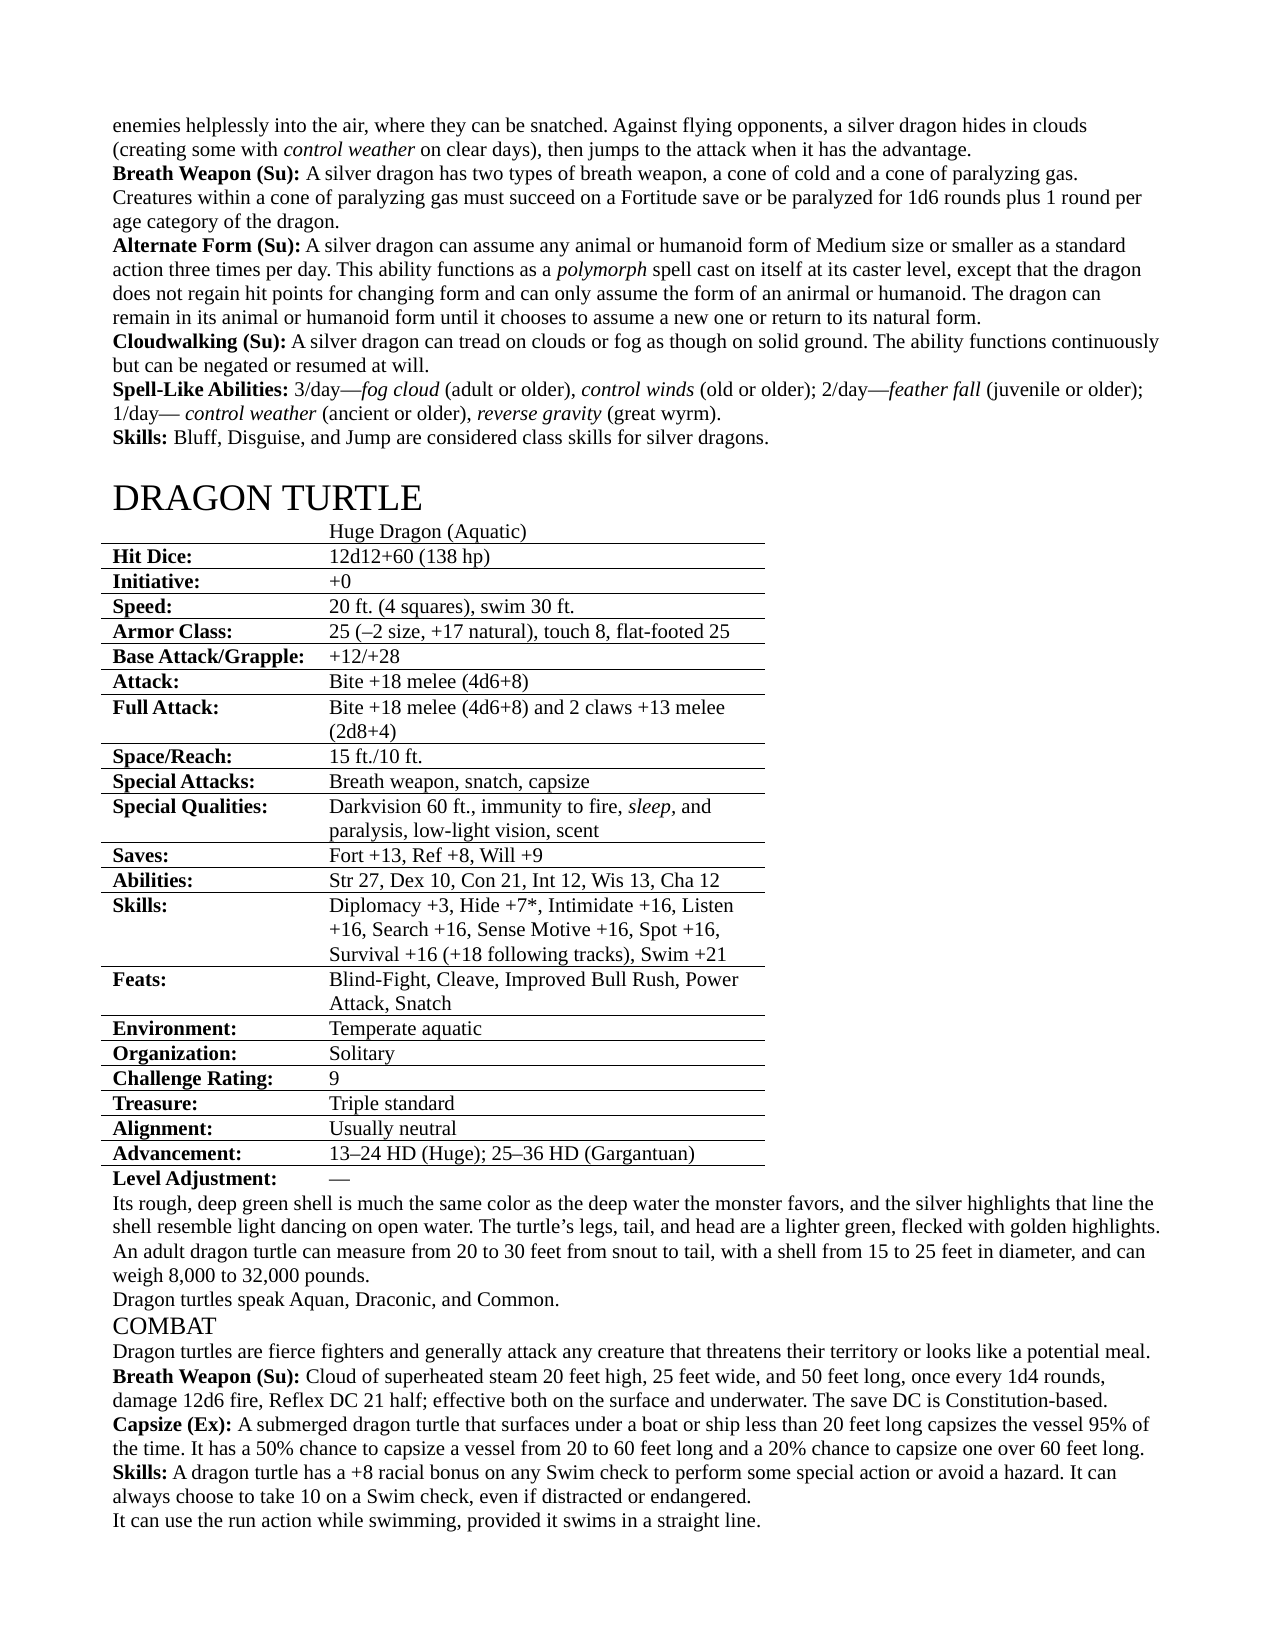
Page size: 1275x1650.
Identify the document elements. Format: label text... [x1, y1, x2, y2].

table_cell Space/Reach: [101, 744, 318, 768]
table_cell Advancement: [101, 1141, 318, 1165]
table_cell Base Attack/Grapple: [101, 644, 318, 668]
table_cell 15 ft./10 ft. [318, 744, 765, 768]
table_cell Hit Dice: [101, 544, 318, 568]
table_cell Fort +13, Ref +8, Will +9 [318, 843, 765, 867]
table_header [101, 519, 318, 543]
table_cell Usually neutral [318, 1116, 765, 1140]
table_cell Str 27, Dex 10, Con 21, Int 12, Wis 13, Cha 12 [318, 868, 765, 892]
table_cell Feats: [101, 967, 318, 1015]
text Skills: A dragon turtle has a +8 racial bonus on any Swim check to perform some special action or avoid a hazard. It can always choose to take 10 on a Swim check, even if distracted or endangered. [112, 1460, 1162, 1508]
table_cell Special Attacks: [101, 769, 318, 793]
table_cell Temperate aquatic [318, 1016, 765, 1040]
text Skills: Bluff, Disguise, and Jump are considered class skills for silver dragons. [112, 425, 1162, 449]
table_cell Attack: [101, 670, 318, 693]
table_cell Solitary [318, 1041, 765, 1065]
text COMBAT [112, 1311, 1162, 1339]
table_cell — [318, 1166, 765, 1190]
text It can use the run action while swimming, provided it swims in a straight line. [112, 1508, 1162, 1532]
table_cell Challenge Rating: [101, 1066, 318, 1090]
table_cell Environment: [101, 1016, 318, 1040]
text Its rough, deep green shell is much the same color as the deep water the monster favors, and the silver highlights that line the shell resemble light dancing on open water. The turtle’s legs, tail, and head are a lighter green, flecked with golden highlights. An adult dragon turtle can measure from 20 to 30 feet from snout to tail, with a shell from 15 to 25 feet in diameter, and can weigh 8,000 to 32,000 pounds. [112, 1190, 1162, 1287]
text Capsize (Ex): A submerged dragon turtle that surfaces under a boat or ship less than 20 feet long capsizes the vessel 95% of the time. It has a 50% chance to capsize a vessel from 20 to 60 feet long and a 20% chance to capsize one over 60 feet long. [112, 1412, 1162, 1460]
table_cell Full Attack: [101, 695, 318, 743]
text Spell-Like Abilities: 3/day—fog cloud (adult or older), control winds (old or older); 2/day—feather fall (juvenile or older); 1/day— control weather (ancient or older), reverse gravity (great wyrm). [112, 377, 1162, 425]
text Breath Weapon (Su): Cloud of superheated steam 20 feet high, 25 feet wide, and 50 feet long, once every 1d4 rounds, damage 12d6 fire, Reflex DC 21 half; effective both on the surface and underwater. The save DC is Constitution-based. [112, 1363, 1162, 1412]
text Breath Weapon (Su): A silver dragon has two types of breath weapon, a cone of cold and a cone of paralyzing gas. Creatures within a cone of paralyzing gas must succeed on a Fortitude save or be paralyzed for 1d6 rounds plus 1 round per age category of the dragon. [112, 161, 1162, 233]
table_cell +12/+28 [318, 644, 765, 668]
text Cloudwalking (Su): A silver dragon can tread on clouds or fog as though on solid ground. The ability functions continuously but can be negated or resumed at will. [112, 329, 1162, 377]
table_cell 25 (–2 size, +17 natural), touch 8, flat-footed 25 [318, 619, 765, 643]
text DRAGON TURTLE [112, 476, 1162, 519]
table_cell Skills: [101, 893, 318, 966]
text Dragon turtles are fierce fighters and generally attack any creature that threatens their territory or looks like a potential meal. [112, 1339, 1162, 1363]
table_cell Armor Class: [101, 619, 318, 643]
table_cell Saves: [101, 843, 318, 867]
table_cell Bite +18 melee (4d6+8) and 2 claws +13 melee (2d8+4) [318, 695, 765, 743]
table_cell Initiative: [101, 569, 318, 593]
table_cell Alignment: [101, 1116, 318, 1140]
text enemies helplessly into the air, where they can be snatched. Against flying opponents, a silver dragon hides in clouds (creating some with control weather on clear days), then jumps to the attack when it has the advantage. [112, 112, 1162, 161]
table_cell 13–24 HD (Huge); 25–36 HD (Gargantuan) [318, 1141, 765, 1165]
table_cell Level Adjustment: [101, 1166, 318, 1190]
table_cell 20 ft. (4 squares), swim 30 ft. [318, 594, 765, 618]
table_cell 12d12+60 (138 hp) [318, 544, 765, 568]
table_cell Triple standard [318, 1091, 765, 1115]
table_header Huge Dragon (Aquatic) [318, 519, 765, 543]
table_cell Blind-Fight, Cleave, Improved Bull Rush, Power Attack, Snatch [318, 967, 765, 1015]
table_cell 9 [318, 1066, 765, 1090]
text Dragon turtles speak Aquan, Draconic, and Common. [112, 1287, 1162, 1311]
table_cell Bite +18 melee (4d6+8) [318, 670, 765, 693]
table_cell +0 [318, 569, 765, 593]
table_cell Darkvision 60 ft., immunity to fire, sleep, and paralysis, low-light vision, scent [318, 794, 765, 842]
table_cell Speed: [101, 594, 318, 618]
table_cell Organization: [101, 1041, 318, 1065]
table_cell Breath weapon, snatch, capsize [318, 769, 765, 793]
table_cell Diplomacy +3, Hide +7*, Intimidate +16, Listen +16, Search +16, Sense Motive +16, Spot +16, Survival +16 (+18 following tracks), Swim +21 [318, 893, 765, 966]
text Alternate Form (Su): A silver dragon can assume any animal or humanoid form of Medium size or smaller as a standard action three times per day. This ability functions as a polymorph spell cast on itself at its caster level, except that the dragon does not regain hit points for changing form and can only assume the form of an anirmal or humanoid. The dragon can remain in its animal or humanoid form until it chooses to assume a new one or return to its natural form. [112, 233, 1162, 329]
table_cell Treasure: [101, 1091, 318, 1115]
table_cell Special Qualities: [101, 794, 318, 842]
table_cell Abilities: [101, 868, 318, 892]
